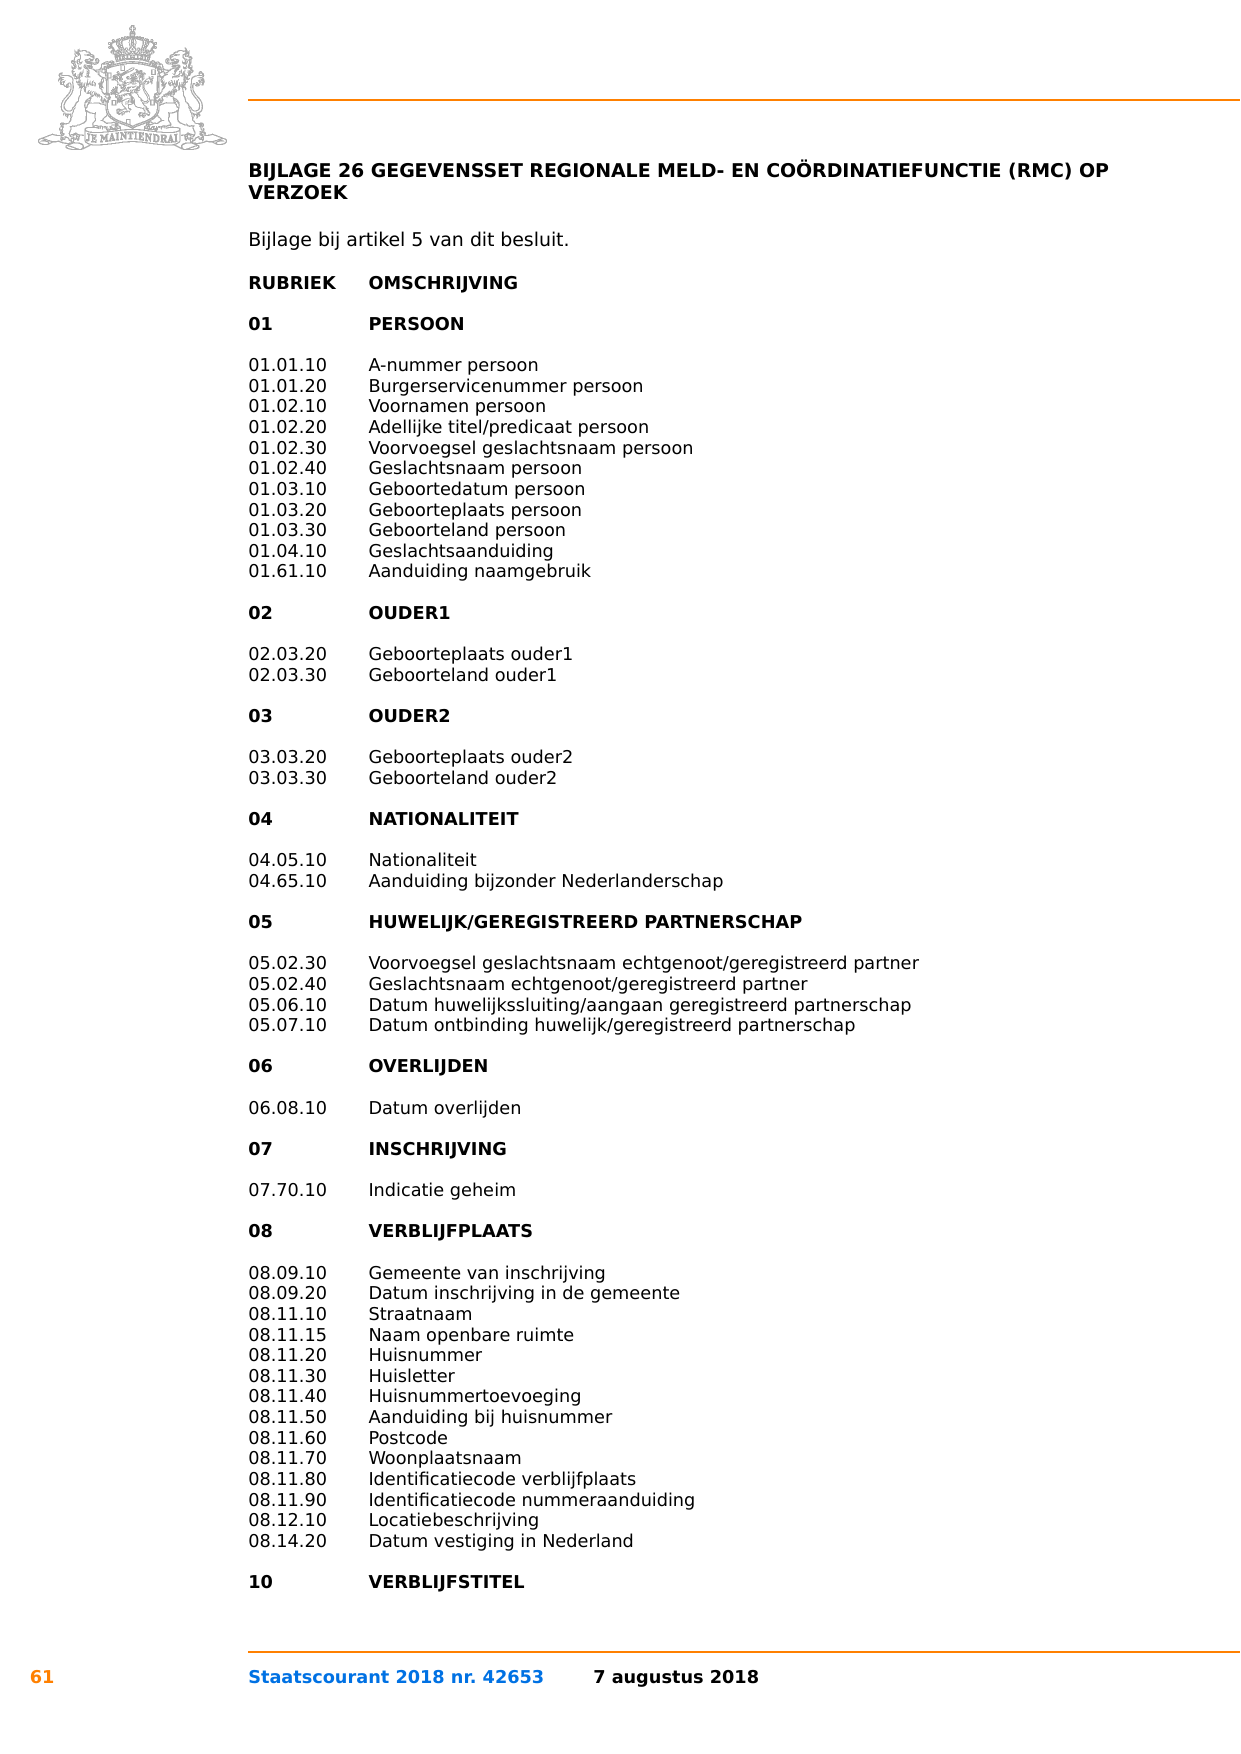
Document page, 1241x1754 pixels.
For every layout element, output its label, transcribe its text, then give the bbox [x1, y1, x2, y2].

table_cell Aanduiding bij huisnummer [363, 1407, 1163, 1428]
table_cell [363, 293, 1163, 314]
table_cell [363, 788, 1163, 809]
table_cell 05.06.10 [248, 995, 362, 1015]
subtitle BIJLAGE 26 GEGEVENSSET REGIONALE MELD- EN COÖRDINATIEFUNCTIE (RMC) OP VERZOEK [248, 160, 1163, 204]
table_cell Geslachtsaanduiding [363, 541, 1163, 561]
table_cell Huisnummertoevoeging [363, 1386, 1163, 1407]
table_cell Geboorteland ouder2 [363, 768, 1163, 788]
table_cell Voornamen persoon [363, 396, 1163, 417]
picture [38, 25, 227, 150]
table_cell 08.11.80 [248, 1469, 362, 1489]
table_cell 02.03.30 [248, 665, 362, 685]
table_cell [248, 335, 362, 355]
table_cell Datum huwelijkssluiting/aangaan geregistreerd partnerschap [363, 995, 1163, 1015]
table_cell A-nummer persoon [363, 355, 1163, 376]
table_cell [248, 293, 362, 314]
table_cell Datum inschrijving in de gemeente [363, 1283, 1163, 1304]
table_cell [363, 1118, 1163, 1139]
table_cell Geboorteland persoon [363, 520, 1163, 541]
table_cell HUWELIJK/GEREGISTREERD PARTNERSCHAP [363, 912, 1163, 933]
table_cell [248, 1160, 362, 1180]
table_cell Straatnaam [363, 1304, 1163, 1324]
table_cell Voorvoegsel geslachtsnaam persoon [363, 438, 1163, 458]
table_cell [248, 933, 362, 953]
table_cell 03.03.20 [248, 747, 362, 768]
table_cell Gemeente van inschrijving [363, 1263, 1163, 1283]
table_cell [248, 623, 362, 644]
table_cell [363, 1551, 1163, 1572]
table_cell [363, 335, 1163, 355]
table_cell 08.09.20 [248, 1283, 362, 1304]
table_cell [248, 1201, 362, 1221]
table_cell Indicatie geheim [363, 1180, 1163, 1201]
table_cell Voorvoegsel geslachtsnaam echtgenoot/geregistreerd partner [363, 953, 1163, 974]
table_cell [363, 1036, 1163, 1056]
table_cell [248, 726, 362, 747]
table_cell 02.03.20 [248, 644, 362, 664]
table_cell [248, 685, 362, 706]
table_cell Geboorteland ouder1 [363, 665, 1163, 685]
table_cell 05.07.10 [248, 1015, 362, 1036]
table_cell 04.05.10 [248, 850, 362, 871]
table_cell Naam openbare ruimte [363, 1325, 1163, 1345]
table_cell 01.61.10 [248, 561, 362, 582]
table_cell 04 [248, 809, 362, 829]
table_cell Datum vestiging in Nederland [363, 1531, 1163, 1551]
table_cell 07.70.10 [248, 1180, 362, 1201]
table_cell Datum ontbinding huwelijk/geregistreerd partnerschap [363, 1015, 1163, 1036]
table_cell Nationaliteit [363, 850, 1163, 871]
table_cell Geslachtsnaam echtgenoot/geregistreerd partner [363, 974, 1163, 994]
table_cell NATIONALITEIT [363, 809, 1163, 829]
table_cell Geboorteplaats persoon [363, 500, 1163, 520]
table_cell [248, 1077, 362, 1098]
table_cell Postcode [363, 1428, 1163, 1448]
table_cell PERSOON [363, 314, 1163, 334]
table_cell [363, 1201, 1163, 1221]
table_cell [363, 726, 1163, 747]
table_cell [248, 830, 362, 850]
table_cell 05.02.30 [248, 953, 362, 974]
table_cell 08.11.20 [248, 1345, 362, 1366]
table_cell [363, 1160, 1163, 1180]
table_cell Huisletter [363, 1366, 1163, 1386]
table_cell 08.11.40 [248, 1386, 362, 1407]
table_cell [363, 933, 1163, 953]
table_cell 01.03.10 [248, 479, 362, 499]
table_cell 01.02.30 [248, 438, 362, 458]
table_cell 03 [248, 706, 362, 726]
table_cell Huisnummer [363, 1345, 1163, 1366]
table_cell Burgerservicenummer persoon [363, 376, 1163, 396]
table_cell 01.01.10 [248, 355, 362, 376]
table_cell 03.03.30 [248, 768, 362, 788]
table_cell 08.11.50 [248, 1407, 362, 1428]
table_cell [248, 788, 362, 809]
table_cell 01.02.20 [248, 417, 362, 438]
table_cell Adellijke titel/predicaat persoon [363, 417, 1163, 438]
table_cell [363, 891, 1163, 912]
table_cell VERBLIJFPLAATS [363, 1221, 1163, 1242]
table_cell Aanduiding naamgebruik [363, 561, 1163, 582]
table_header OMSCHRIJVING [363, 273, 1163, 293]
text Bijlage bij artikel 5 van dit besluit. [248, 229, 1163, 251]
table_cell [248, 891, 362, 912]
table_cell OUDER1 [363, 603, 1163, 623]
table_cell INSCHRIJVING [363, 1139, 1163, 1159]
table_cell 06.08.10 [248, 1098, 362, 1118]
table_cell [363, 1242, 1163, 1263]
table_cell 01.03.30 [248, 520, 362, 541]
table_cell 06 [248, 1056, 362, 1077]
table_cell Locatiebeschrijving [363, 1510, 1163, 1531]
table_cell Datum overlijden [363, 1098, 1163, 1118]
table_cell Woonplaatsnaam [363, 1448, 1163, 1469]
table_cell [248, 582, 362, 603]
table_cell Geboortedatum persoon [363, 479, 1163, 499]
table_cell [363, 1077, 1163, 1098]
table_cell 10 [248, 1572, 362, 1593]
table_cell 08.12.10 [248, 1510, 362, 1531]
table_cell 08.11.60 [248, 1428, 362, 1448]
table_cell [248, 1118, 362, 1139]
table_cell 01.03.20 [248, 500, 362, 520]
table_cell Identificatiecode nummeraanduiding [363, 1490, 1163, 1510]
table_cell 08.14.20 [248, 1531, 362, 1551]
table_cell 04.65.10 [248, 871, 362, 891]
table_cell 08.11.30 [248, 1366, 362, 1386]
table_cell Geslachtsnaam persoon [363, 458, 1163, 479]
table_cell OVERLIJDEN [363, 1056, 1163, 1077]
table_cell Identificatiecode verblijfplaats [363, 1469, 1163, 1489]
table_cell Geboorteplaats ouder1 [363, 644, 1163, 664]
table_cell 01 [248, 314, 362, 334]
table_cell 08.11.90 [248, 1490, 362, 1510]
table_cell [363, 830, 1163, 850]
table_cell 07 [248, 1139, 362, 1159]
table_cell 01.04.10 [248, 541, 362, 561]
table_cell 08.09.10 [248, 1263, 362, 1283]
table_cell 08.11.10 [248, 1304, 362, 1324]
table_cell 02 [248, 603, 362, 623]
table_cell [248, 1551, 362, 1572]
table_cell 01.01.20 [248, 376, 362, 396]
table_cell [363, 685, 1163, 706]
table_cell OUDER2 [363, 706, 1163, 726]
table_cell [363, 623, 1163, 644]
table_cell 08 [248, 1221, 362, 1242]
table_cell [248, 1036, 362, 1056]
table_cell 08.11.15 [248, 1325, 362, 1345]
table_cell 01.02.40 [248, 458, 362, 479]
table_cell 05 [248, 912, 362, 933]
table_cell [363, 582, 1163, 603]
table_cell Aanduiding bijzonder Nederlanderschap [363, 871, 1163, 891]
table_cell [248, 1242, 362, 1263]
table_cell 05.02.40 [248, 974, 362, 994]
table_cell Geboorteplaats ouder2 [363, 747, 1163, 768]
table_cell 01.02.10 [248, 396, 362, 417]
table_cell 08.11.70 [248, 1448, 362, 1469]
table_header RUBRIEK [248, 273, 362, 293]
table_cell VERBLIJFSTITEL [363, 1572, 1163, 1593]
